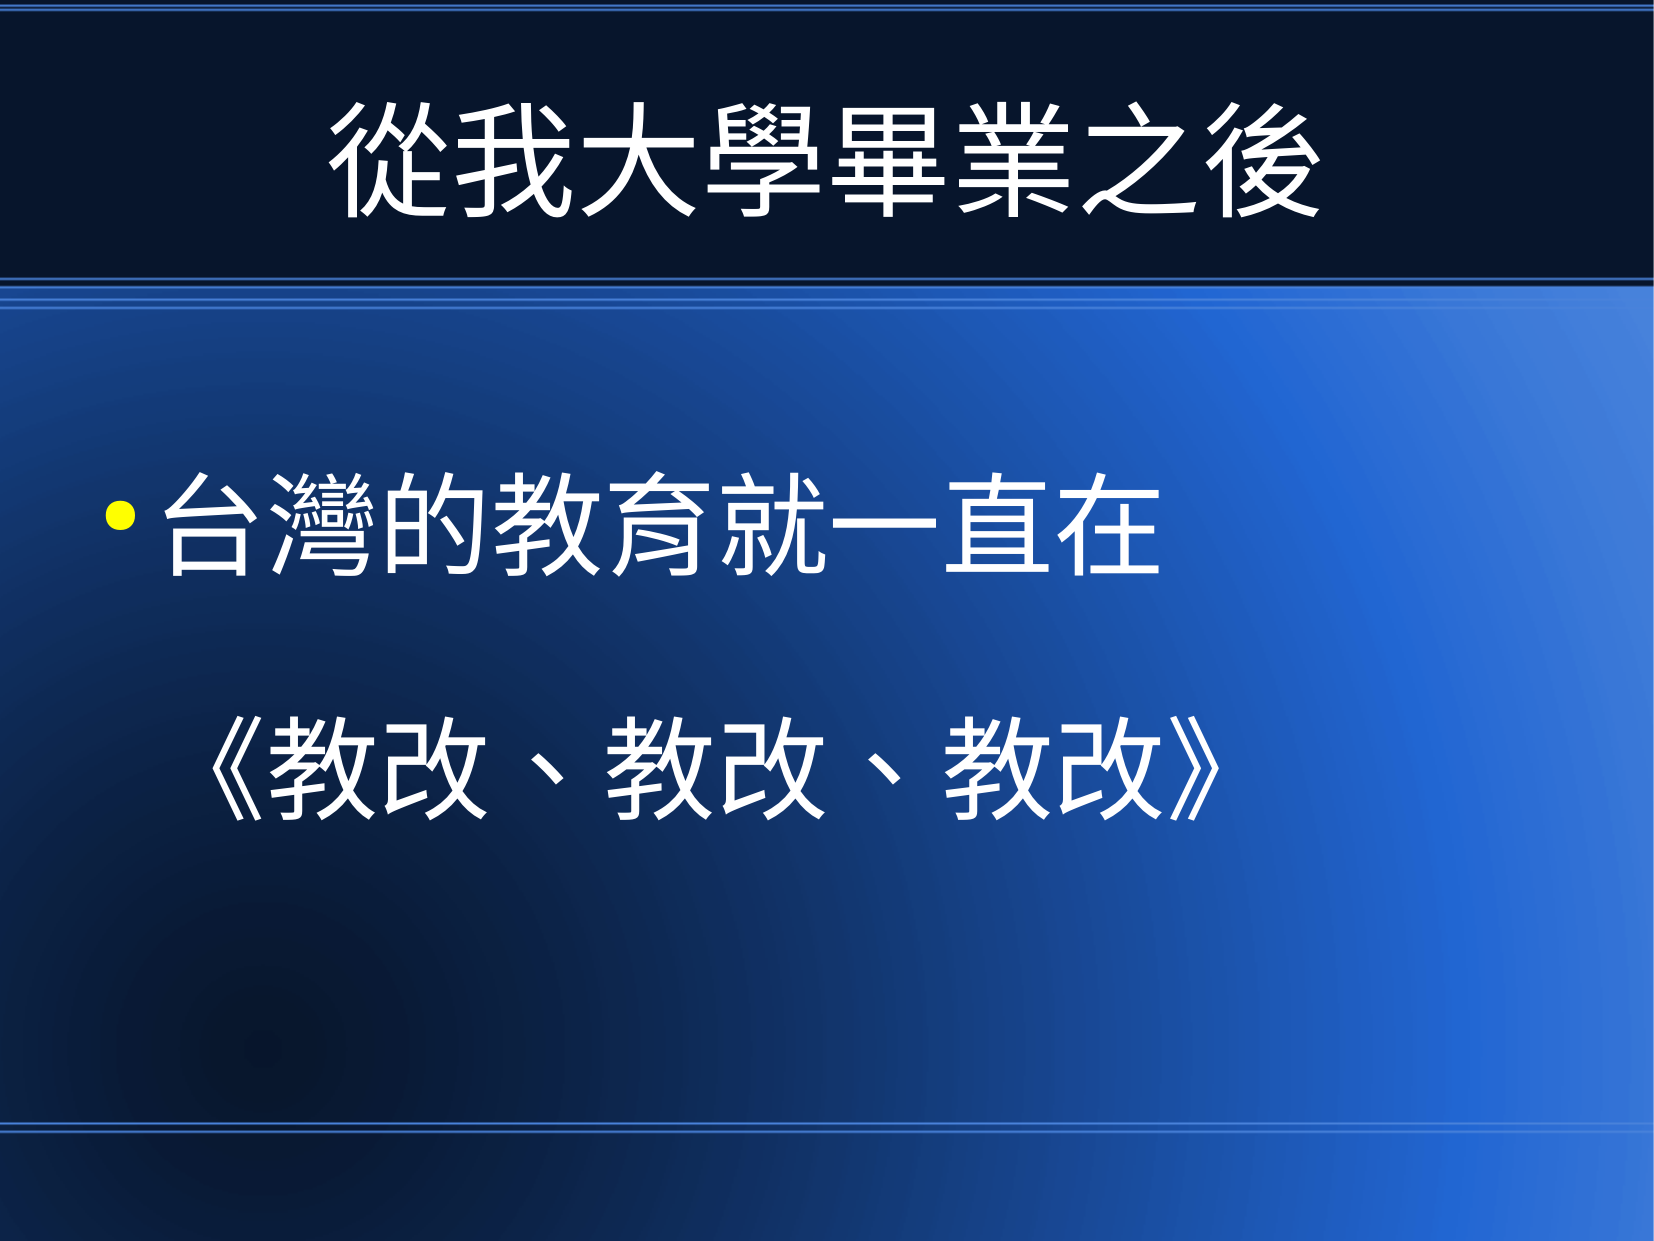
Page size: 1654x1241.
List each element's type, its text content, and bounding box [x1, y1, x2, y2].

title 從我大學畢業之後 [82, 49, 1571, 257]
list 台灣的教育就一直在 《教改、教改、教改》 [82, 355, 1571, 1241]
picture [0, 0, 1654, 1241]
